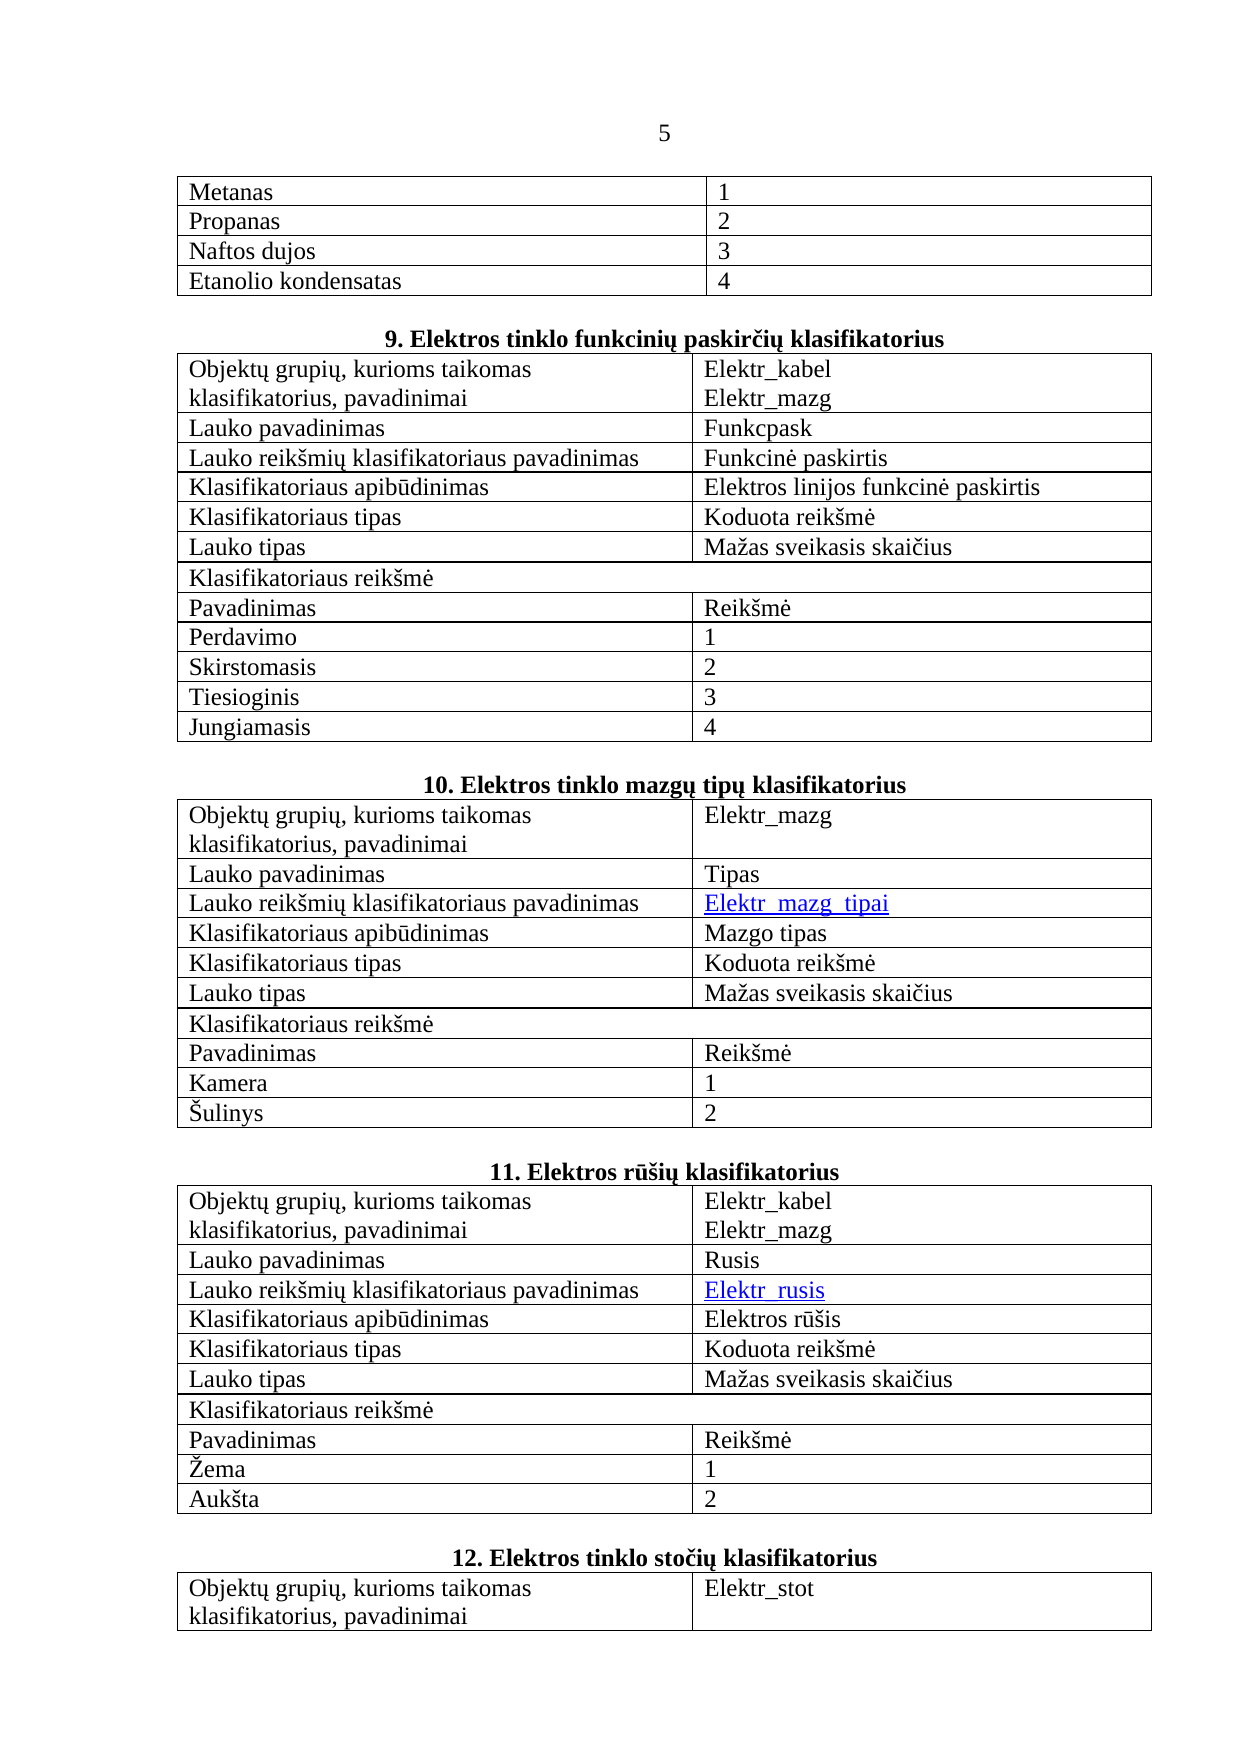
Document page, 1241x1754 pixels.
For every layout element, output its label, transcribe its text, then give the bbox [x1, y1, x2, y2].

table_cell Klasifikatoriaus tipas [178, 1334, 692, 1363]
table_cell 4 [707, 266, 1151, 295]
table_cell Koduota reikšmė [693, 502, 1151, 531]
table_cell Rusis [693, 1245, 1151, 1274]
table_cell Žema [178, 1455, 692, 1483]
table_cell Lauko tipas [178, 532, 692, 561]
table_header Elektr_stot [693, 1573, 1151, 1630]
table_cell Mažas sveikasis skaičius [693, 532, 1151, 561]
table_header Objektų grupių, kurioms taikomas klasifikatorius, pavadinimai [178, 1573, 692, 1630]
table_cell Etanolio kondensatas [178, 266, 706, 295]
table_header Objektų grupių, kurioms taikomas klasifikatorius, pavadinimai [178, 1186, 692, 1244]
table_cell Šulinys [178, 1098, 692, 1127]
table_header Elektr_kabel Elektr_mazg [693, 1186, 1151, 1244]
table_cell Elektr_mazg_tipai [693, 889, 1151, 917]
text 11. Elektros rūšių klasifikatorius [177, 1157, 1152, 1185]
table_header Elektr_kabel Elektr_mazg [693, 354, 1151, 412]
table_header Elektr_mazg [693, 800, 1151, 858]
table_cell 4 [693, 712, 1151, 741]
table_cell 1 [693, 1455, 1151, 1483]
table_cell Mažas sveikasis skaičius [693, 1364, 1151, 1393]
table_cell 1 [693, 623, 1151, 651]
table_cell 3 [693, 682, 1151, 711]
table_cell Lauko pavadinimas [178, 1245, 692, 1274]
table_cell Klasifikatoriaus apibūdinimas [178, 918, 692, 947]
table_cell Naftos dujos [178, 236, 706, 265]
table_cell Klasifikatoriaus apibūdinimas [178, 473, 692, 501]
table_cell 1 [707, 177, 1151, 205]
table_cell Elektros rūšis [693, 1305, 1151, 1333]
table_cell Propanas [178, 206, 706, 235]
table_cell Elektros linijos funkcinė paskirtis [693, 473, 1151, 501]
table_cell Pavadinimas [178, 593, 692, 621]
table_cell Kamera [178, 1068, 692, 1097]
table_cell Metanas [178, 177, 706, 205]
table_cell Klasifikatoriaus apibūdinimas [178, 1305, 692, 1333]
table_cell Lauko reikšmių klasifikatoriaus pavadinimas [178, 889, 692, 917]
table_cell Lauko pavadinimas [178, 413, 692, 442]
table_cell Tipas [693, 859, 1151, 887]
table_cell Lauko reikšmių klasifikatoriaus pavadinimas [178, 1275, 692, 1303]
table_cell Funkcinė paskirtis [693, 443, 1151, 471]
table_cell Mažas sveikasis skaičius [693, 978, 1151, 1007]
table_header Klasifikatoriaus reikšmė [178, 1009, 1151, 1037]
table_cell Reikšmė [693, 1425, 1151, 1453]
table_cell Tiesioginis [178, 682, 692, 711]
table_cell Reikšmė [693, 1039, 1151, 1067]
table_cell Reikšmė [693, 593, 1151, 621]
table_cell 2 [693, 652, 1151, 681]
table_cell Pavadinimas [178, 1425, 692, 1453]
table_cell 2 [707, 206, 1151, 235]
table_cell Perdavimo [178, 623, 692, 651]
table_cell 1 [693, 1068, 1151, 1097]
text 9. Elektros tinklo funkcinių paskirčių klasifikatorius [177, 324, 1152, 353]
text 12. Elektros tinklo stočių klasifikatorius [177, 1543, 1152, 1572]
table_cell Koduota reikšmė [693, 1334, 1151, 1363]
table_cell Klasifikatoriaus tipas [178, 502, 692, 531]
table_header Objektų grupių, kurioms taikomas klasifikatorius, pavadinimai [178, 800, 692, 858]
table_cell Skirstomasis [178, 652, 692, 681]
table_cell Lauko tipas [178, 1364, 692, 1393]
table_cell Koduota reikšmė [693, 948, 1151, 977]
table_cell 3 [707, 236, 1151, 265]
table_cell 2 [693, 1098, 1151, 1127]
table_cell Funkcpask [693, 413, 1151, 442]
table_cell Lauko tipas [178, 978, 692, 1007]
table_cell Pavadinimas [178, 1039, 692, 1067]
table_cell Mazgo tipas [693, 918, 1151, 947]
table_cell Elektr_rusis [693, 1275, 1151, 1303]
table_cell 2 [693, 1484, 1151, 1513]
table_cell Klasifikatoriaus tipas [178, 948, 692, 977]
table_header Objektų grupių, kurioms taikomas klasifikatorius, pavadinimai [178, 354, 692, 412]
table_cell Jungiamasis [178, 712, 692, 741]
table_header Klasifikatoriaus reikšmė [178, 563, 1151, 592]
table_cell Lauko reikšmių klasifikatoriaus pavadinimas [178, 443, 692, 471]
text 10. Elektros tinklo mazgų tipų klasifikatorius [177, 770, 1152, 799]
table_header Klasifikatoriaus reikšmė [178, 1395, 1151, 1424]
table_cell Lauko pavadinimas [178, 859, 692, 887]
table_cell Aukšta [178, 1484, 692, 1513]
